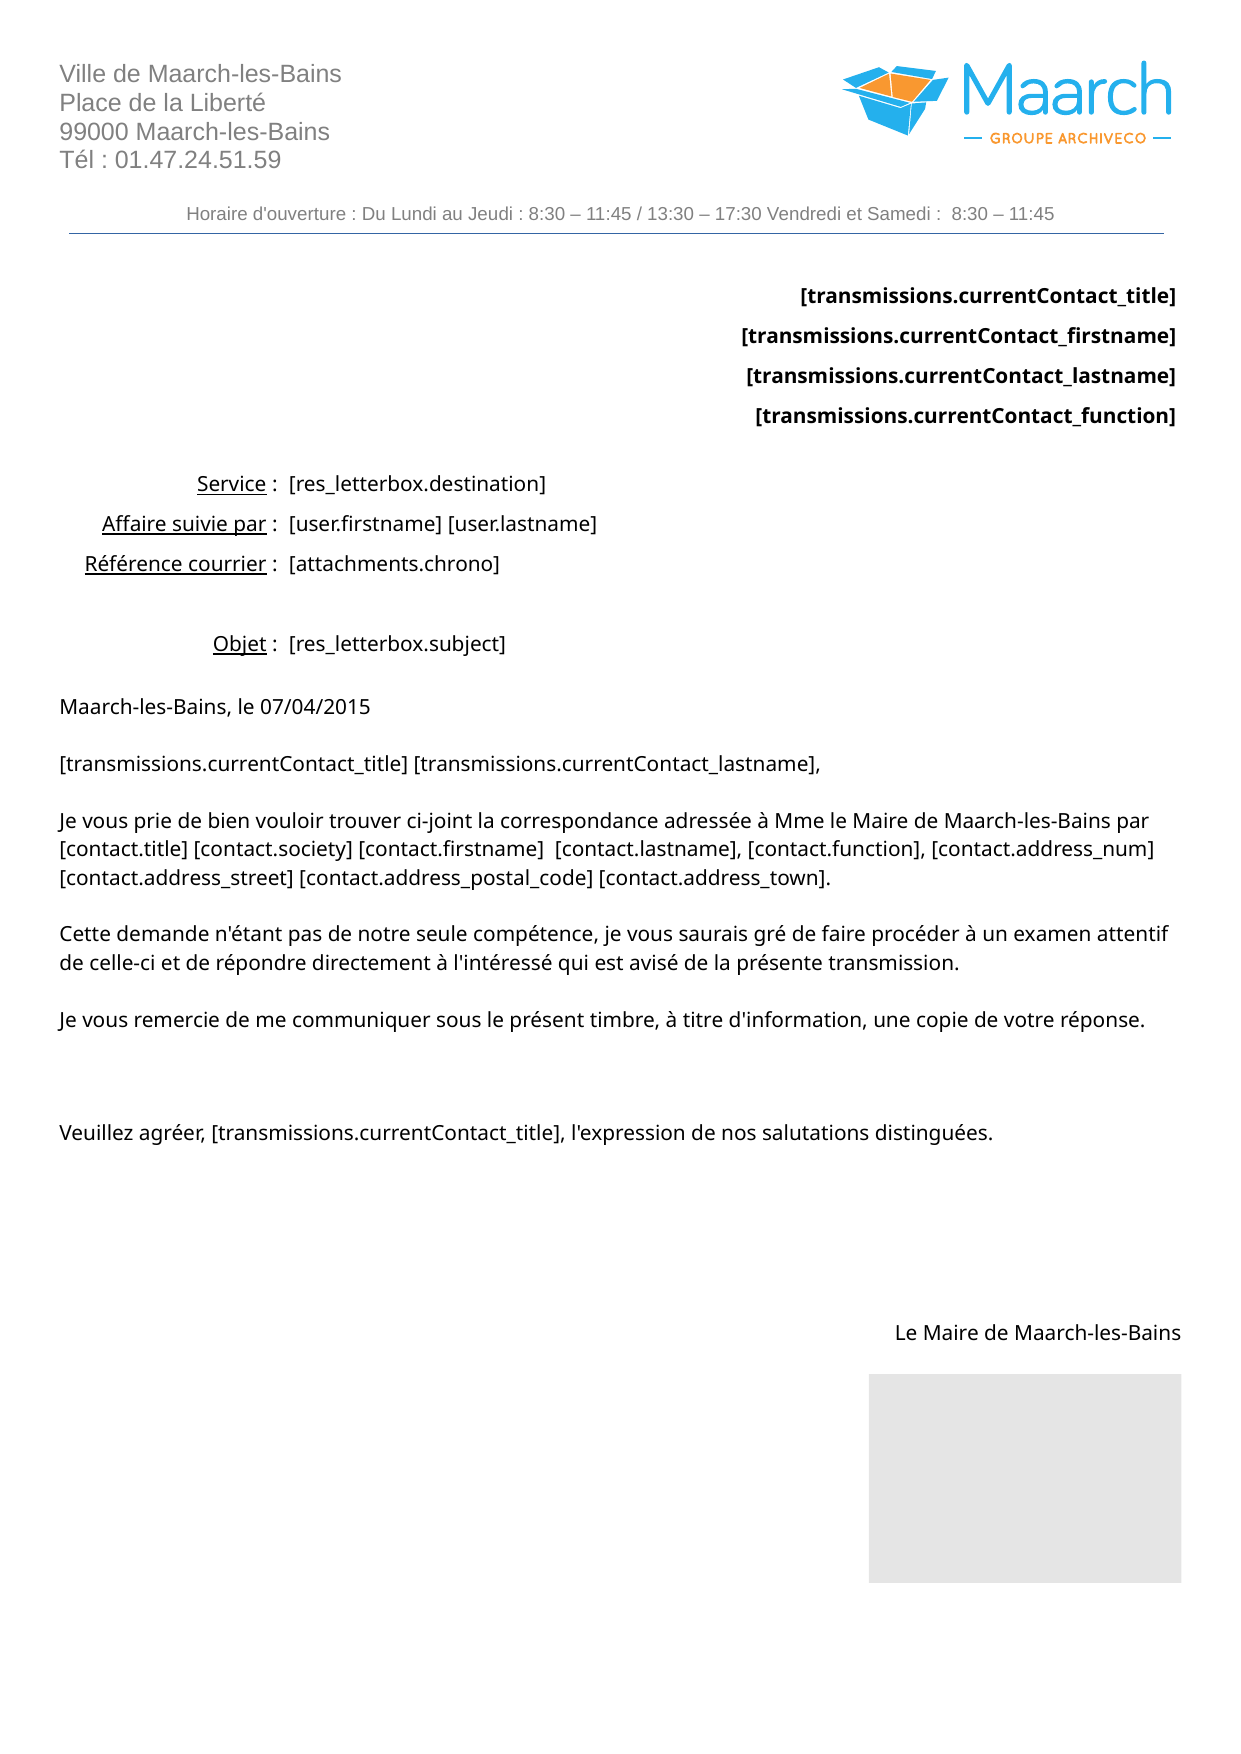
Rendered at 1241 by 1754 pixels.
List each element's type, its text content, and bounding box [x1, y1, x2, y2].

table_header [transmissions.currentContact_title] [60, 275, 1182, 315]
table_cell Objet : [59, 623, 283, 663]
text Cette demande n'étant pas de notre seule compétence, je vous saurais gré de faire procéder à un examen attentif de celle-ci et de répondre directement à l'intéressé qui est avisé de la présente transmission. [59, 919, 1181, 976]
picture [868, 1374, 1182, 1583]
table_cell [transmissions.currentContact_function] [60, 395, 1182, 435]
table_cell [transmissions.currentContact_firstname] [60, 315, 1182, 355]
text Veuillez agréer, [transmissions.currentContact_title], l'expression de nos salutations distinguées. [59, 1118, 1181, 1147]
table_header [res_letterbox.destination] [283, 464, 816, 504]
table_cell [59, 584, 283, 623]
table_cell [attachments.chrono] [283, 544, 816, 583]
text Je vous remercie de me communiquer sous le présent timbre, à titre d'information, une copie de votre réponse. [59, 1005, 1181, 1033]
text Maarch-les-Bains, le 07/04/2015 [59, 692, 1181, 720]
table_header Service : [59, 464, 283, 504]
table_cell [283, 584, 816, 623]
table_cell Référence courrier : [59, 544, 283, 583]
text Le Maire de Maarch-les-Bains [59, 1318, 1181, 1346]
table_cell [res_letterbox.subject] [283, 623, 816, 663]
table_cell Affaire suivie par : [59, 504, 283, 543]
table_cell [user.firstname] [user.lastname] [283, 504, 816, 543]
text Je vous prie de bien vouloir trouver ci-joint la correspondance adressée à Mme le Maire de Maarch-les-Bains par [contact.title] [contact.society] [contact.firstname] [contact.lastname], [contact.function], [contact.address_num] [contact.address_street] [contact.address_postal_code] [contact.address_town]. [59, 806, 1181, 891]
table_cell [transmissions.currentContact_lastname] [60, 355, 1182, 395]
text [transmissions.currentContact_title] [transmissions.currentContact_lastname], [59, 749, 1181, 777]
